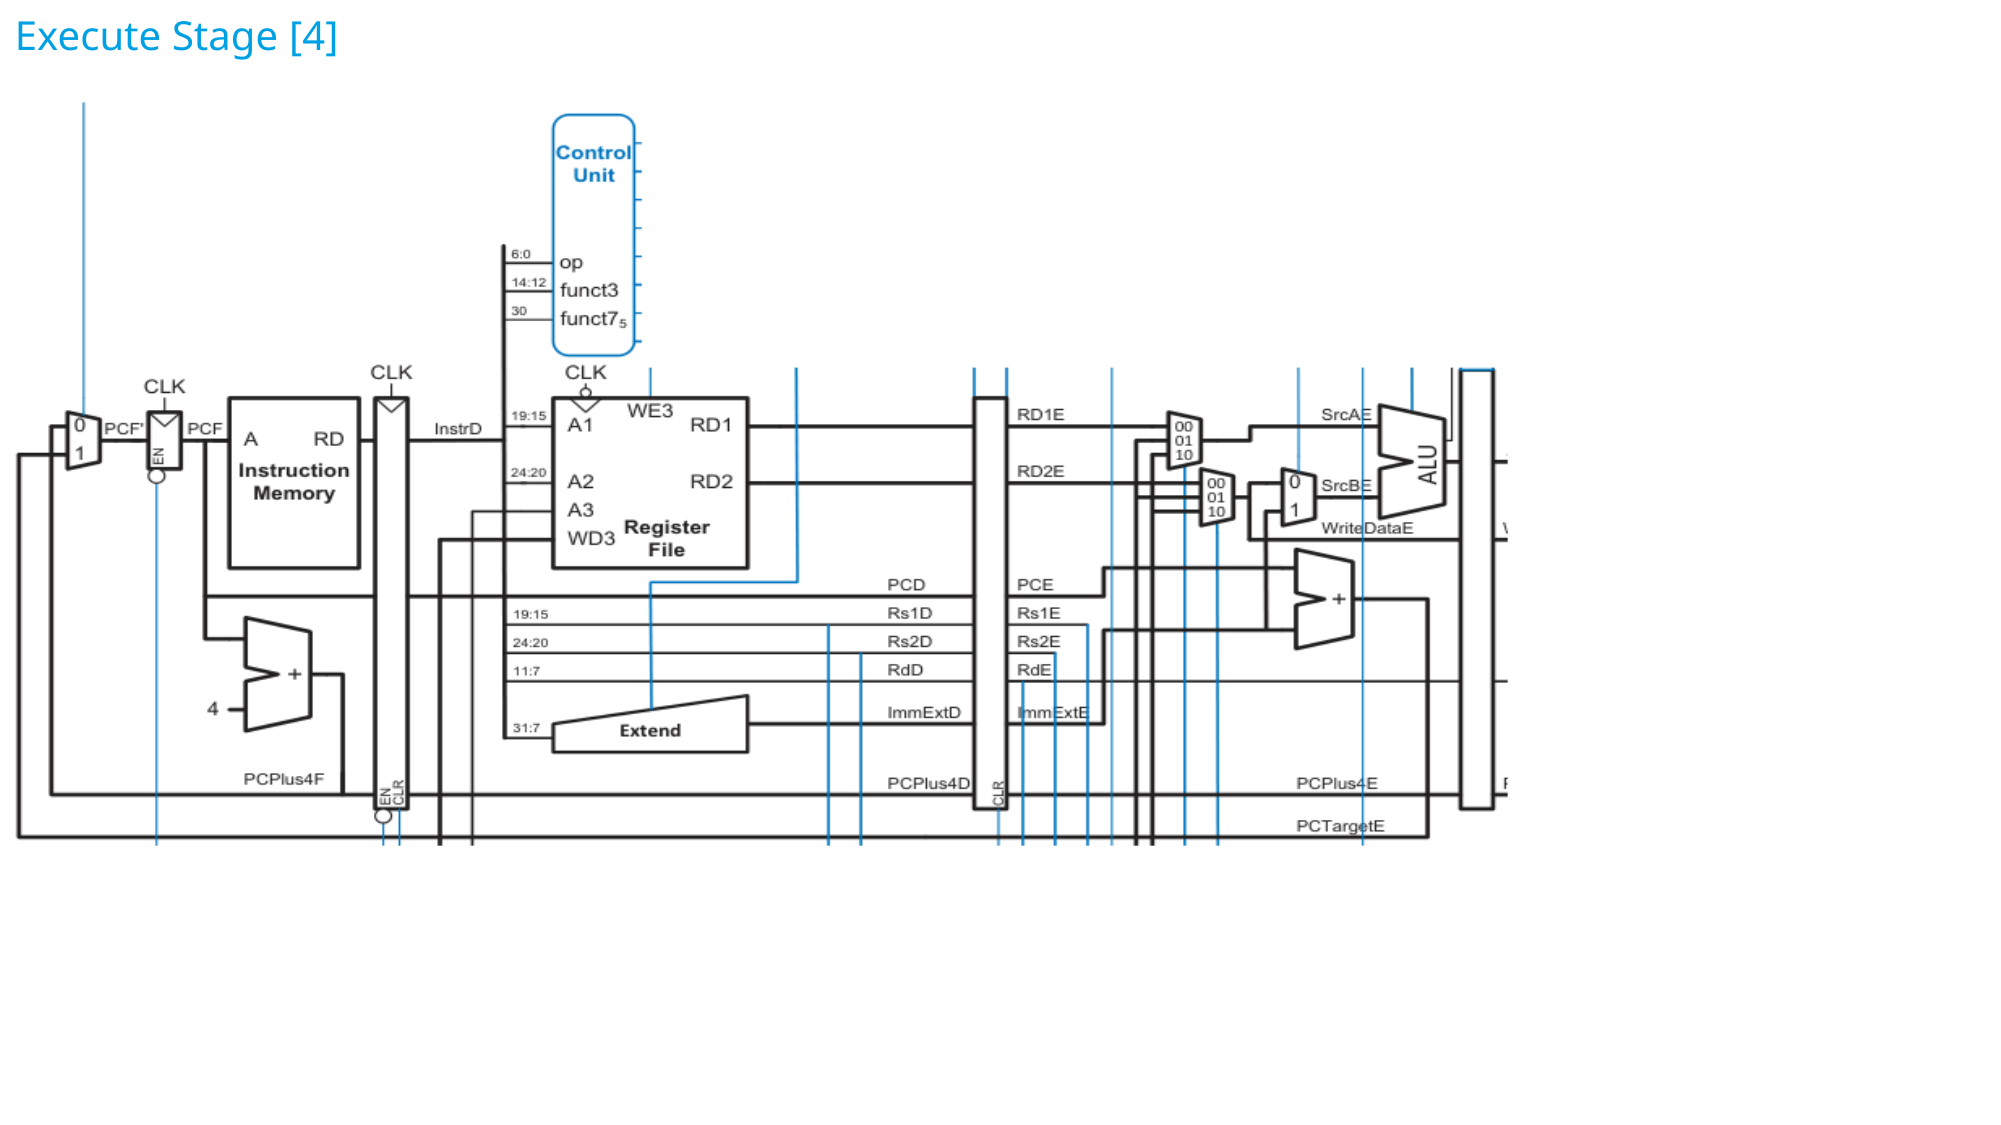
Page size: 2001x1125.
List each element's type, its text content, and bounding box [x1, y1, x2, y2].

picture [0, 0, 2000, 1124]
title Execute Stage [4] [0, 0, 1725, 71]
